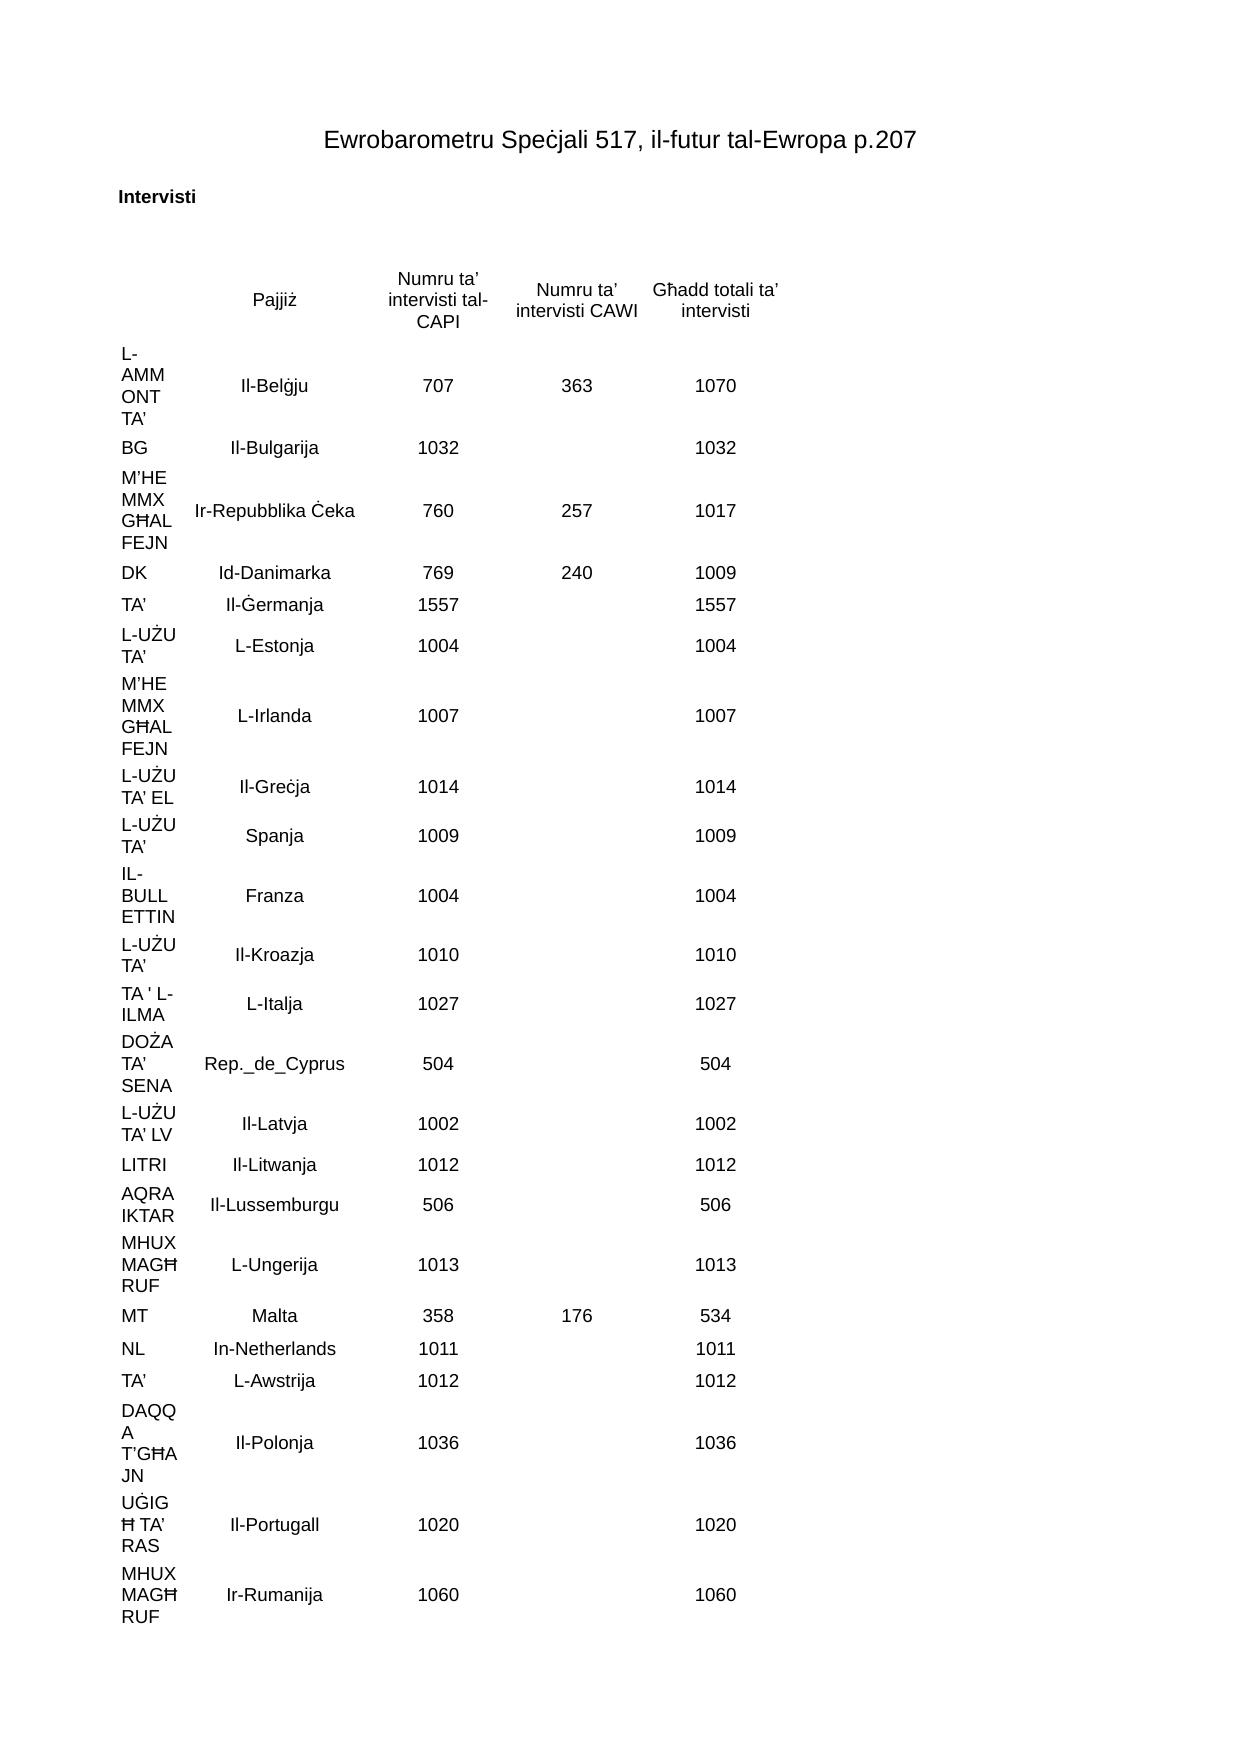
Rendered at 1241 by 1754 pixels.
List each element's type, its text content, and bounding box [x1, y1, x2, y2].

table_cell [508, 811, 646, 860]
table_cell Malta [180, 1300, 369, 1332]
table_cell TA ' L- ILMA [118, 980, 180, 1028]
table_cell L-Irlanda [180, 670, 369, 762]
table_cell [508, 1148, 646, 1180]
table_cell 707 [369, 340, 507, 432]
table_cell 1036 [369, 1397, 507, 1489]
table_cell Il-Belġju [180, 340, 369, 432]
table_cell [508, 1099, 646, 1148]
table_cell [508, 762, 646, 811]
table_cell 1060 [369, 1560, 507, 1630]
table_cell In-Netherlands [180, 1332, 369, 1364]
table_cell 1027 [646, 980, 785, 1028]
table_cell M’HEMMX GĦALFEJN [118, 670, 180, 762]
table_cell [508, 432, 646, 464]
table_cell [508, 1560, 646, 1630]
table_cell 1004 [369, 621, 507, 670]
table_cell 363 [508, 340, 646, 432]
table_cell L-UŻU TA’ LV [118, 1099, 180, 1148]
table_cell 1004 [646, 860, 785, 931]
table_cell 1009 [369, 811, 507, 860]
table_cell TA’ [118, 1365, 180, 1397]
table_cell Il-Litwanja [180, 1148, 369, 1180]
table_cell L-Italja [180, 980, 369, 1028]
table_cell 1013 [369, 1229, 507, 1300]
table_cell [508, 621, 646, 670]
table_cell UĠIGĦ TA’ RAS [118, 1489, 180, 1559]
table_cell MHUX MAGĦRUF [118, 1560, 180, 1630]
table_cell 534 [646, 1300, 785, 1332]
table_cell 1012 [369, 1365, 507, 1397]
table_cell Ir-Rumanija [180, 1560, 369, 1630]
table_cell L-UŻU TA’ [118, 931, 180, 979]
table_cell Il-Lussemburgu [180, 1180, 369, 1229]
table_cell [508, 589, 646, 621]
table_cell 1012 [646, 1148, 785, 1180]
table_cell TA’ [118, 589, 180, 621]
table_cell [508, 1365, 646, 1397]
table_cell DK [118, 556, 180, 589]
table_header Pajjiż [180, 260, 369, 340]
table_cell Il-Ġermanja [180, 589, 369, 621]
table_cell [508, 860, 646, 931]
table_cell 1012 [646, 1365, 785, 1397]
table_cell Ir-Repubblika Ċeka [180, 464, 369, 556]
table_cell Franza [180, 860, 369, 931]
table_cell 1557 [369, 589, 507, 621]
table_cell MT [118, 1300, 180, 1332]
table_cell 1014 [646, 762, 785, 811]
table_cell [508, 1397, 646, 1489]
table_cell 1004 [369, 860, 507, 931]
table_cell IL-BULLETTIN [118, 860, 180, 931]
table_cell 1010 [369, 931, 507, 979]
table_header Għadd totali ta’ intervisti [646, 260, 785, 340]
table_cell 1010 [646, 931, 785, 979]
table_cell L-UŻU TA’ [118, 811, 180, 860]
table_cell 504 [369, 1029, 507, 1099]
table_cell [508, 931, 646, 979]
table_cell Il-Bulgarija [180, 432, 369, 464]
table_cell 1013 [646, 1229, 785, 1300]
table_cell 760 [369, 464, 507, 556]
table_cell BG [118, 432, 180, 464]
table_cell 1011 [369, 1332, 507, 1364]
table_cell DAQQA T’GĦAJN [118, 1397, 180, 1489]
table_cell [508, 1180, 646, 1229]
table_cell 1060 [646, 1560, 785, 1630]
table_cell 1020 [369, 1489, 507, 1559]
table_cell DOŻA TA’ SENA [118, 1029, 180, 1099]
table_cell 1017 [646, 464, 785, 556]
table_cell [508, 1229, 646, 1300]
table_cell [508, 1489, 646, 1559]
table_cell L-UŻU TA’ EL [118, 762, 180, 811]
table_cell L-Awstrija [180, 1365, 369, 1397]
table_cell 1002 [369, 1099, 507, 1148]
table_cell 1002 [646, 1099, 785, 1148]
table_cell 240 [508, 556, 646, 589]
table_cell 506 [646, 1180, 785, 1229]
table_cell L-Ungerija [180, 1229, 369, 1300]
table_cell Il-Greċja [180, 762, 369, 811]
table_cell 1020 [646, 1489, 785, 1559]
table_cell 1004 [646, 621, 785, 670]
table_cell Il-Portugall [180, 1489, 369, 1559]
table_cell 1032 [646, 432, 785, 464]
table_cell MHUX MAGĦRUF [118, 1229, 180, 1300]
table_cell 1014 [369, 762, 507, 811]
table_cell L-UŻU TA’ [118, 621, 180, 670]
table_cell 1007 [369, 670, 507, 762]
table_cell 358 [369, 1300, 507, 1332]
table_cell Rep._de_Cyprus [180, 1029, 369, 1099]
table_cell 1009 [646, 811, 785, 860]
table_cell 1012 [369, 1148, 507, 1180]
table_cell [508, 1332, 646, 1364]
table_cell 257 [508, 464, 646, 556]
table_cell 769 [369, 556, 507, 589]
table_cell [508, 670, 646, 762]
table_cell 1032 [369, 432, 507, 464]
table_cell AQRA IKTAR [118, 1180, 180, 1229]
table_cell Spanja [180, 811, 369, 860]
table_cell Id-Danimarka [180, 556, 369, 589]
table_cell LITRI [118, 1148, 180, 1180]
table_cell 1036 [646, 1397, 785, 1489]
table_cell 1009 [646, 556, 785, 589]
table_cell 1027 [369, 980, 507, 1028]
table_cell 1070 [646, 340, 785, 432]
table_cell M’HEMMX GĦALFEJN [118, 464, 180, 556]
table_cell 1557 [646, 589, 785, 621]
table_cell NL [118, 1332, 180, 1364]
table_cell 506 [369, 1180, 507, 1229]
table_header Numru ta’ intervisti tal-CAPI [369, 260, 507, 340]
table_cell L-AMMONT TA’ [118, 340, 180, 432]
table_cell Il-Kroazja [180, 931, 369, 979]
table_cell 176 [508, 1300, 646, 1332]
table_header Numru ta’ intervisti CAWI [508, 260, 646, 340]
table_cell 1011 [646, 1332, 785, 1364]
table_cell [508, 1029, 646, 1099]
table_cell L-Estonja [180, 621, 369, 670]
table_header [118, 260, 180, 340]
table_cell 1007 [646, 670, 785, 762]
text Intervisti [118, 186, 1122, 208]
table_cell Il-Polonja [180, 1397, 369, 1489]
table_cell 504 [646, 1029, 785, 1099]
table_cell [508, 980, 646, 1028]
table_cell Il-Latvja [180, 1099, 369, 1148]
